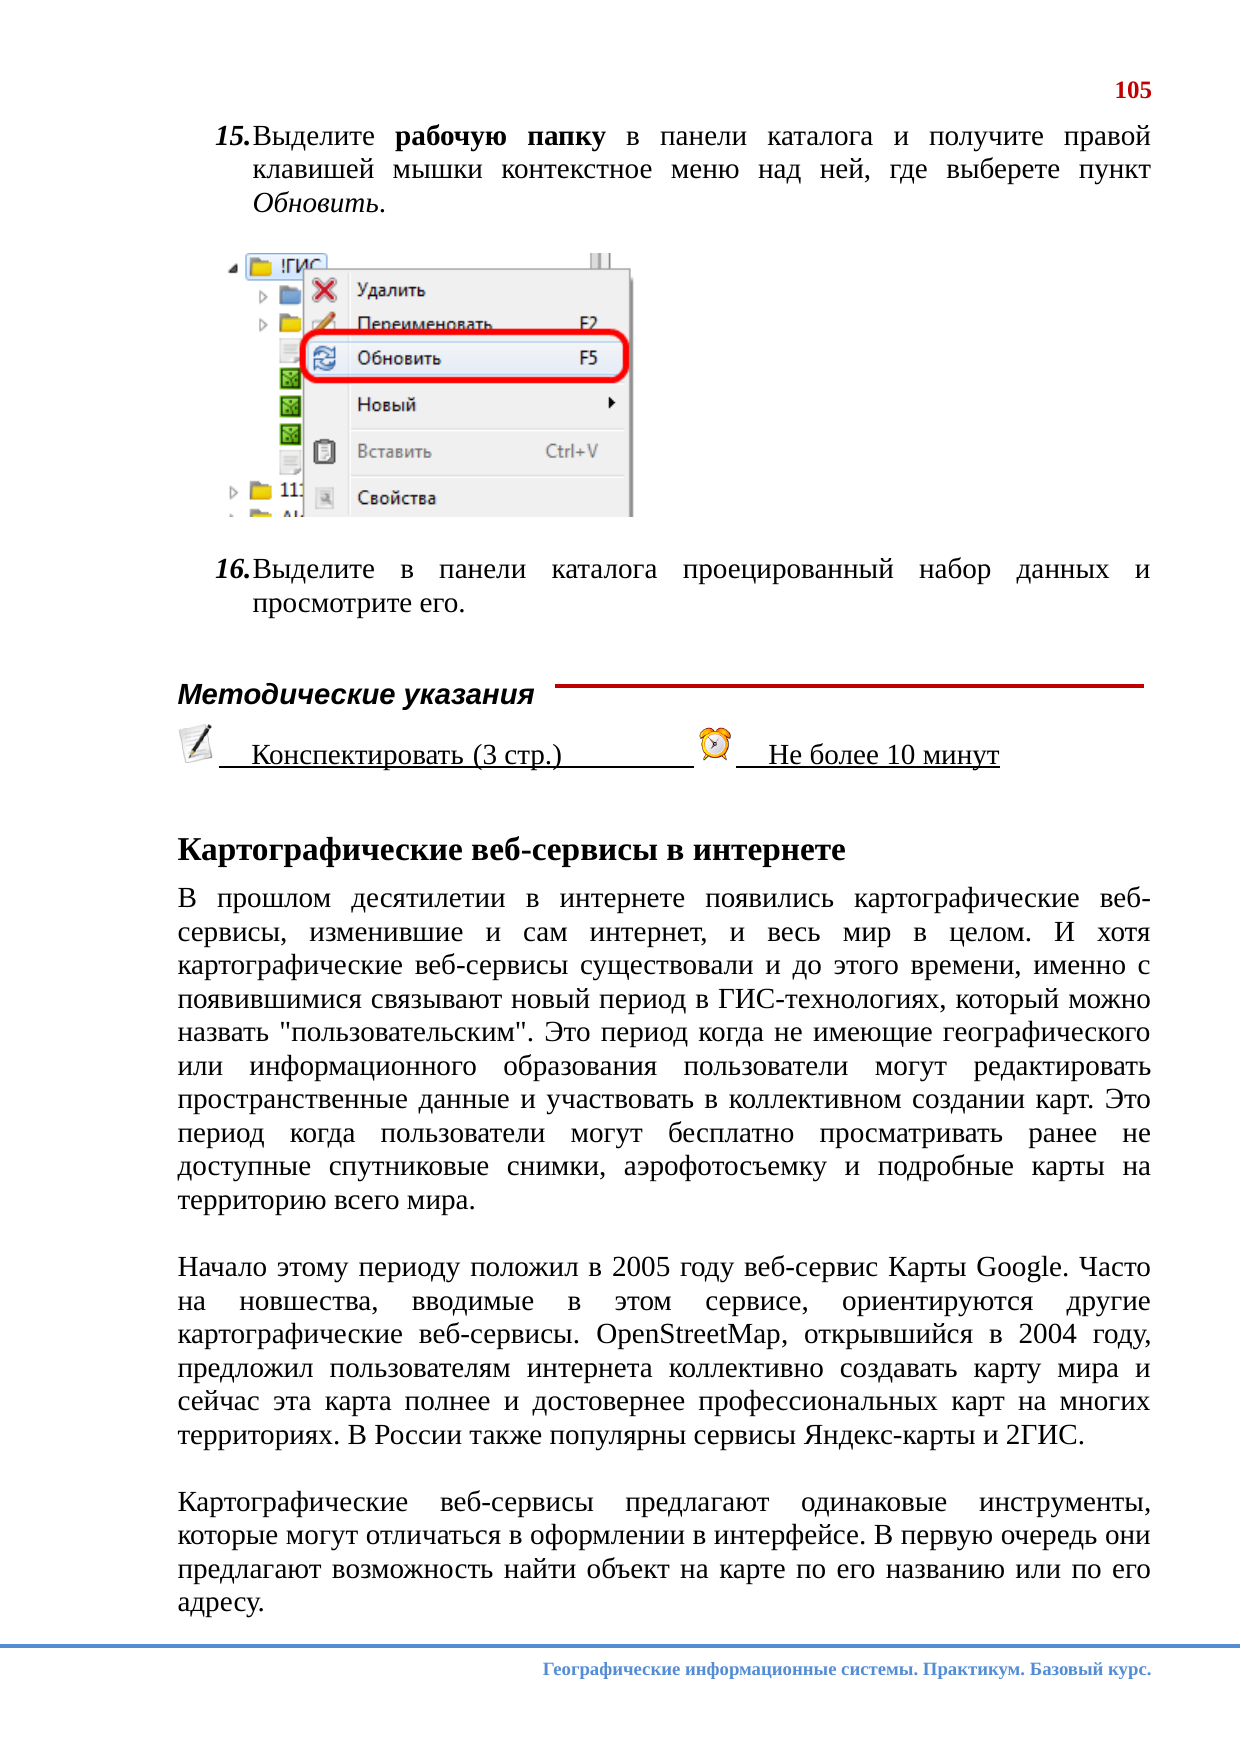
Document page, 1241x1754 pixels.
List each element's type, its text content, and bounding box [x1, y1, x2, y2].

list Выделите рабочую папку в панели каталога и получите правой клавишей мышки контекстное меню над ней, где выберете пункт Обновить. [215, 118, 1152, 219]
text Начало этому периоду положил в 2005 году веб-сервис Карты Google. Часто на новшества, вводимые в этом сервисе, ориентируются другие картографические веб-сервисы. OpenStreetMap, открывшийся в 2004 году, предложил пользователям интернета коллективно создавать карту мира и сейчас эта карта полнее и достовернее профессиональных карт на многих территориях. В России также популярны сервисы Яндекс-карты и 2ГИС. [177, 1249, 1152, 1450]
picture [695, 724, 734, 763]
text Конспектировать (3 стр.) Не более 10 минут [177, 723, 1152, 771]
picture [216, 253, 634, 517]
subtitle Картографические веб-сервисы в интернете [177, 829, 1152, 868]
subtitle Методические указания [177, 677, 1152, 711]
text В прошлом десятилетии в интернете появились картографические веб-сервисы, изменившие и сам интернет, и весь мир в целом. И хотя картографические веб-сервисы существовали и до этого времени, именно с появившимися связывают новый период в ГИС-технологиях, который можно назвать "пользовательским". Это период когда не имеющие географического или информационного образования пользователи могут редактировать пространственные данные и участвовать в коллективном создании карт. Это период когда пользователи могут бесплатно просматривать ранее не доступные спутниковые снимки, аэрофотосъемку и подробные карты на территорию всего мира. [177, 880, 1152, 1216]
text Картографические веб-сервисы предлагают одинаковые инструменты, которые могут отличаться в оформлении в интерфейсе. В первую очередь они предлагают возможность найти объект на карте по его названию или по его адресу. [177, 1484, 1152, 1618]
picture [178, 724, 217, 763]
list Выделите в панели каталога проецированный набор данных и просмотрите его. [215, 551, 1152, 618]
